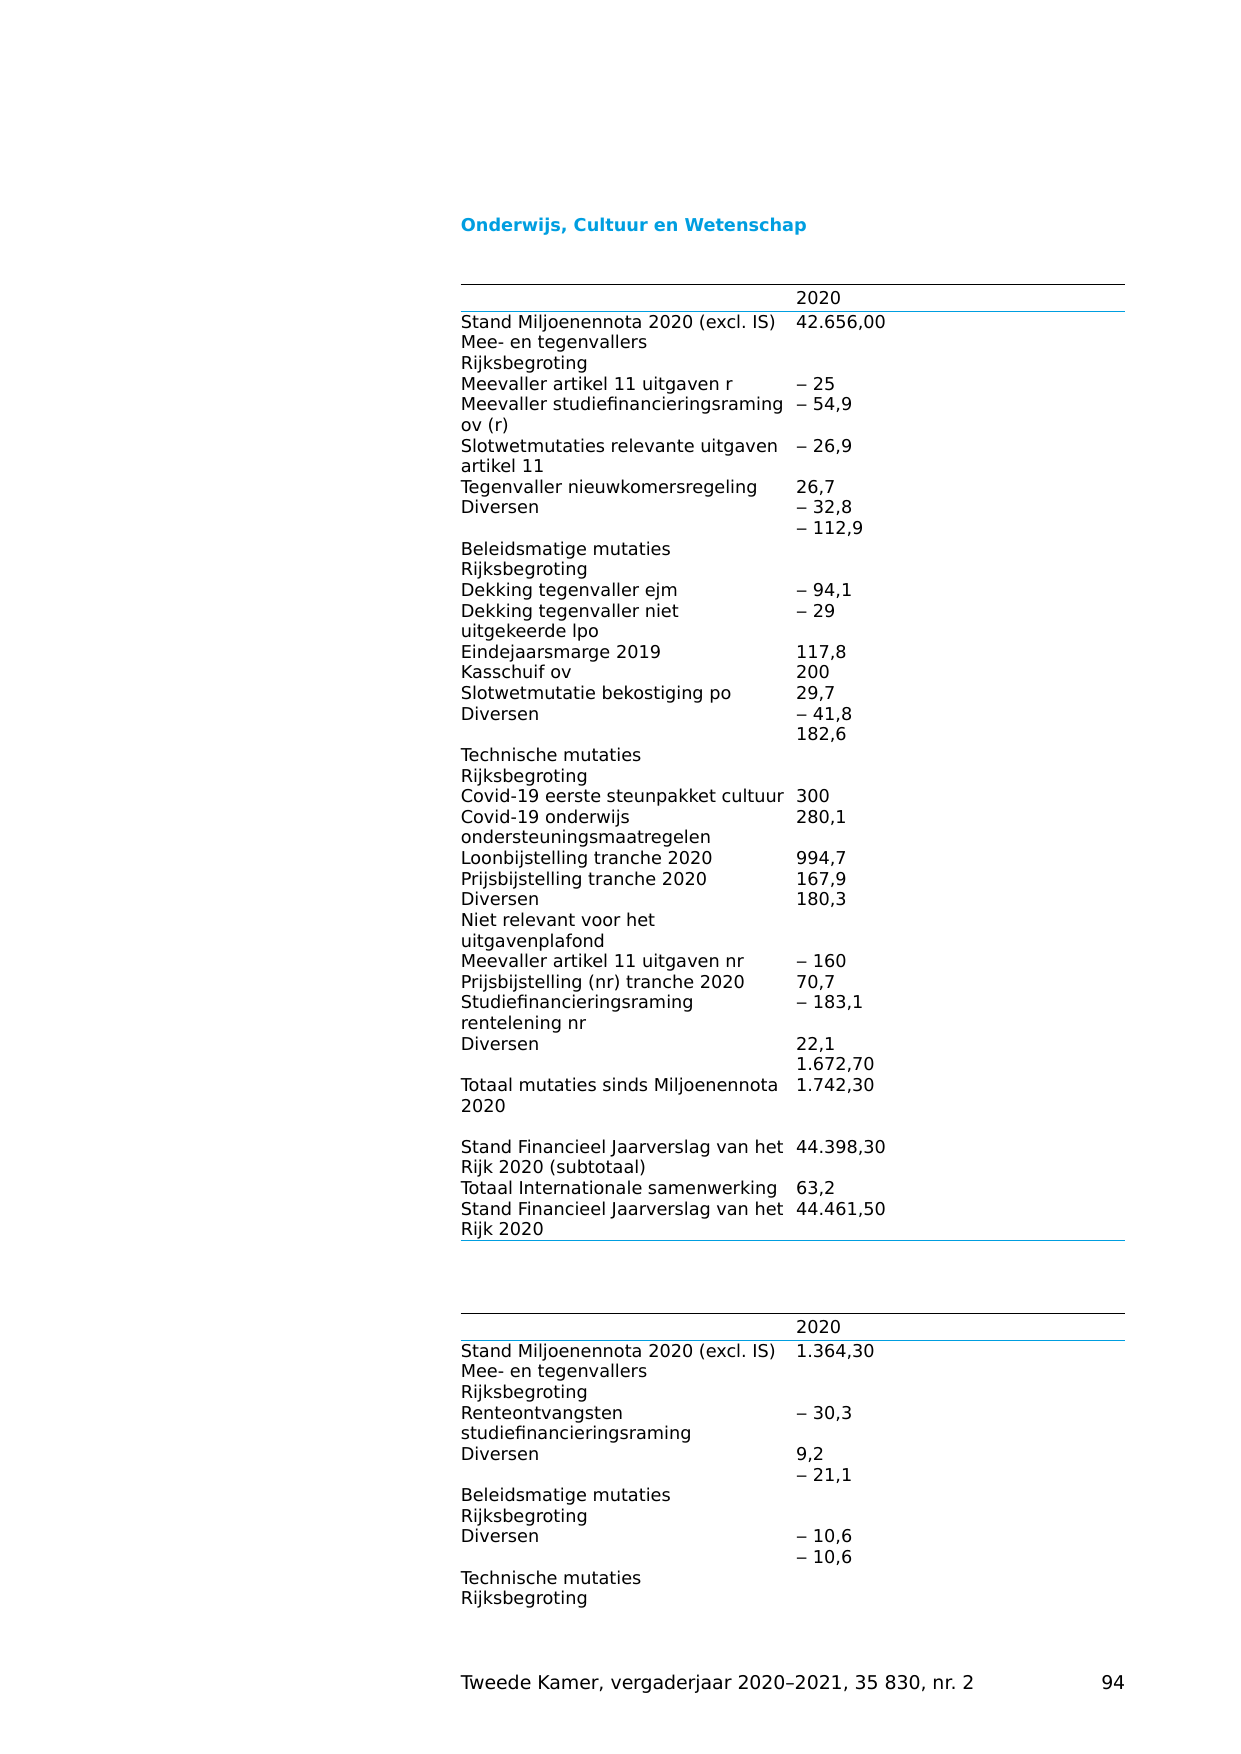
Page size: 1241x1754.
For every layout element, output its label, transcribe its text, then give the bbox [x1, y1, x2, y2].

table_cell ‒ 32,8 [793, 498, 1125, 518]
table_cell Diversen [461, 1444, 793, 1464]
table_cell 42.656,00 [793, 312, 1125, 332]
table_cell 167,9 [793, 869, 1125, 889]
table_cell Rijksbegroting [461, 1382, 793, 1403]
table_cell Kasschuif ov [461, 663, 793, 683]
table_cell 29,7 [793, 683, 1125, 704]
table_cell Stand Miljoenennota 2020 (excl. IS) [461, 312, 793, 332]
table_cell 26,7 [793, 477, 1125, 497]
table_cell 2020 [793, 1314, 1125, 1340]
table_cell Dekking tegenvaller ejm [461, 580, 793, 601]
table_cell 1.672,70 [793, 1054, 1125, 1075]
table_cell Diversen [461, 498, 793, 518]
table_cell 300 [793, 786, 1125, 807]
table_cell Prijsbijstelling tranche 2020 [461, 869, 793, 889]
table_cell [793, 910, 1125, 951]
table_cell [793, 539, 1125, 559]
table_header VIII ONDERWIJS, CULTUUR EN WETENSCHAP: NIET-BELASTINGONTVANGSTEN [461, 1265, 1125, 1313]
table_cell Rijksbegroting [461, 1506, 793, 1526]
table_cell [793, 353, 1125, 374]
table_cell Totaal Internationale samenwerking [461, 1178, 793, 1199]
table_cell Technische mutaties [461, 1568, 793, 1588]
table_cell 2020 [793, 285, 1125, 311]
table_cell [461, 1054, 793, 1075]
table_cell [793, 766, 1125, 786]
table_cell [461, 1116, 793, 1137]
table_cell [793, 1116, 1125, 1137]
table_cell [461, 1547, 793, 1568]
table_cell 280,1 [793, 807, 1125, 848]
table_cell Stand Financieel Jaarverslag van het Rijk 2020 [461, 1199, 793, 1240]
table_cell [461, 724, 793, 745]
table_cell ‒ 30,3 [793, 1403, 1125, 1444]
table_cell 70,7 [793, 972, 1125, 992]
table_cell Slotwetmutaties relevante uitgaven artikel 11 [461, 436, 793, 477]
table_cell [793, 1485, 1125, 1506]
table_cell Mee- en tegenvallers [461, 1361, 793, 1382]
table_cell ‒ 54,9 [793, 394, 1125, 436]
table_cell Rijksbegroting [461, 766, 793, 786]
table_cell 1.364,30 [793, 1341, 1125, 1361]
table_cell Dekking tegenvaller niet uitgekeerde lpo [461, 601, 793, 642]
table_cell ‒ 112,9 [793, 518, 1125, 539]
table_cell Diversen [461, 1034, 793, 1054]
table_cell ‒ 21,1 [793, 1465, 1125, 1485]
table_cell ‒ 25 [793, 374, 1125, 394]
table_cell Diversen [461, 1526, 793, 1547]
table_cell Beleidsmatige mutaties [461, 539, 793, 559]
table_cell ‒ 160 [793, 951, 1125, 972]
table_cell Rijksbegroting [461, 1588, 793, 1609]
table_cell ‒ 183,1 [793, 993, 1125, 1034]
table_cell [461, 285, 793, 311]
table_cell Loonbijstelling tranche 2020 [461, 848, 793, 869]
table_cell 9,2 [793, 1444, 1125, 1464]
table_cell ‒ 26,9 [793, 436, 1125, 477]
table_cell Meevaller artikel 11 uitgaven r [461, 374, 793, 394]
table_cell 182,6 [793, 724, 1125, 745]
table_cell Rijksbegroting [461, 353, 793, 374]
table_cell [793, 1588, 1125, 1609]
table_cell Meevaller studiefinancieringsraming ov (r) [461, 394, 793, 436]
table_cell 44.461,50 [793, 1199, 1125, 1240]
table_cell ‒ 29 [793, 601, 1125, 642]
table_cell Prijsbijstelling (nr) tranche 2020 [461, 972, 793, 992]
table_cell [793, 1361, 1125, 1382]
table_cell [461, 518, 793, 539]
table_cell [793, 1506, 1125, 1526]
table_cell 44.398,30 [793, 1137, 1125, 1178]
table_header VIII ONDERWIJS, CULTUUR EN WETENSCHAP: UITGAVEN [461, 259, 1125, 284]
table_cell Rijksbegroting [461, 559, 793, 580]
table_cell Meevaller artikel 11 uitgaven nr [461, 951, 793, 972]
table_cell 117,8 [793, 642, 1125, 662]
table_cell Diversen [461, 704, 793, 724]
table_cell Covid-19 eerste steunpakket cultuur [461, 786, 793, 807]
table_cell Diversen [461, 889, 793, 910]
table_cell ‒ 10,6 [793, 1526, 1125, 1547]
table_cell Niet relevant voor het uitgavenplafond [461, 910, 793, 951]
table_cell Totaal mutaties sinds Miljoenennota 2020 [461, 1075, 793, 1116]
table_cell ‒ 10,6 [793, 1547, 1125, 1568]
table_cell Covid-19 onderwijs ondersteuningsmaatregelen [461, 807, 793, 848]
table_cell [793, 559, 1125, 580]
table_cell Eindejaarsmarge 2019 [461, 642, 793, 662]
table_cell Slotwetmutatie bekostiging po [461, 683, 793, 704]
table_cell [793, 1568, 1125, 1588]
table_cell [793, 745, 1125, 766]
table_cell [793, 1382, 1125, 1403]
table_cell Technische mutaties [461, 745, 793, 766]
table_cell [793, 333, 1125, 353]
table_cell 994,7 [793, 848, 1125, 869]
table_cell 180,3 [793, 889, 1125, 910]
table_cell 200 [793, 663, 1125, 683]
table_cell ‒ 41,8 [793, 704, 1125, 724]
table_cell Studiefinancieringsraming rentelening nr [461, 993, 793, 1034]
table_cell 1.742,30 [793, 1075, 1125, 1116]
table_cell [461, 1314, 793, 1340]
table_cell Renteontvangsten studiefinancieringsraming [461, 1403, 793, 1444]
table_cell 22,1 [793, 1034, 1125, 1054]
table_cell 63,2 [793, 1178, 1125, 1199]
table_cell [461, 1465, 793, 1485]
table_cell Beleidsmatige mutaties [461, 1485, 793, 1506]
table_cell ‒ 94,1 [793, 580, 1125, 601]
table_cell Tegenvaller nieuwkomersregeling [461, 477, 793, 497]
table_cell Mee- en tegenvallers [461, 333, 793, 353]
title Onderwijs, Cultuur en Wetenschap [461, 213, 1125, 236]
table_cell Stand Miljoenennota 2020 (excl. IS) [461, 1341, 793, 1361]
table_cell Stand Financieel Jaarverslag van het Rijk 2020 (subtotaal) [461, 1137, 793, 1178]
